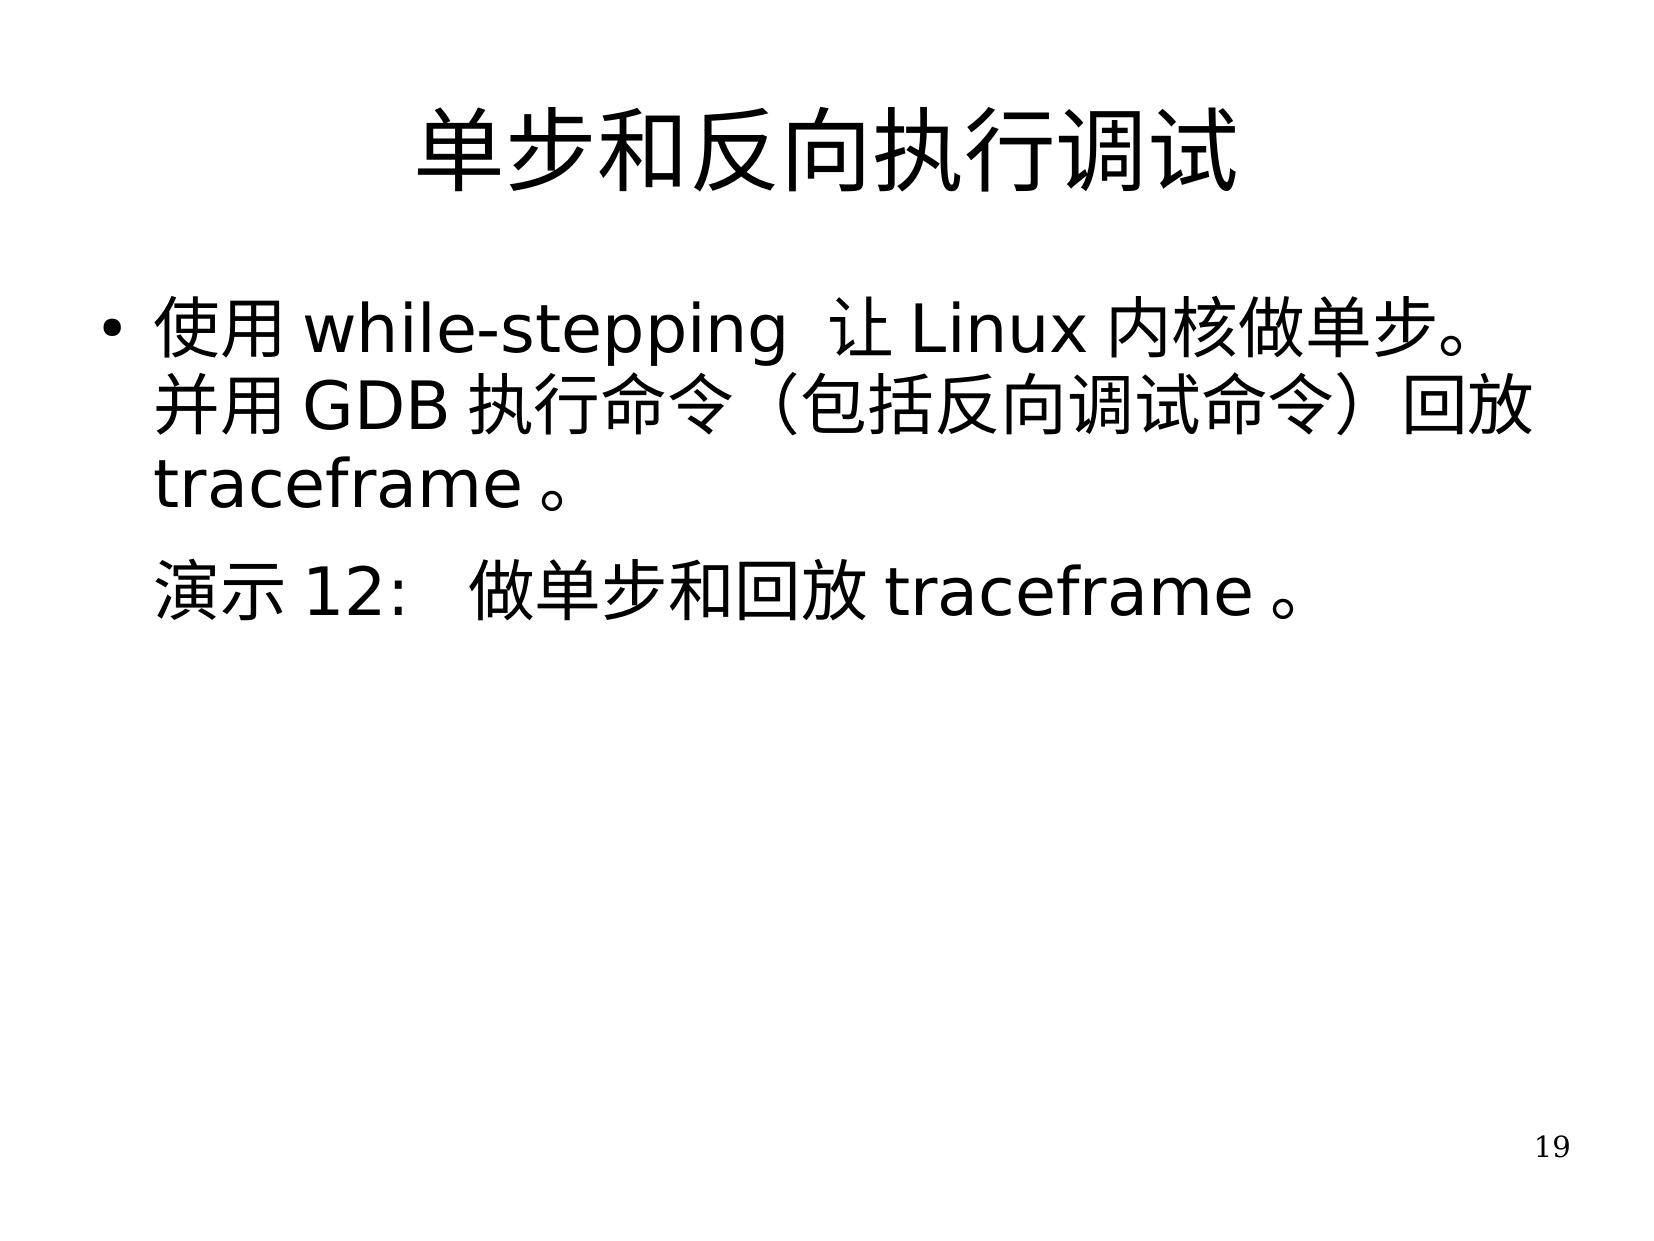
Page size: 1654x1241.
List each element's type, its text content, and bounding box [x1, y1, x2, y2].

list 使用while-stepping 让Linux内核做单步。并用GDB执行命令（包括反向调试命令）回放traceframe。 演示12: 做单步和回放traceframe。 [82, 290, 1571, 1010]
title 单步和反向执行调试 [82, 49, 1571, 257]
